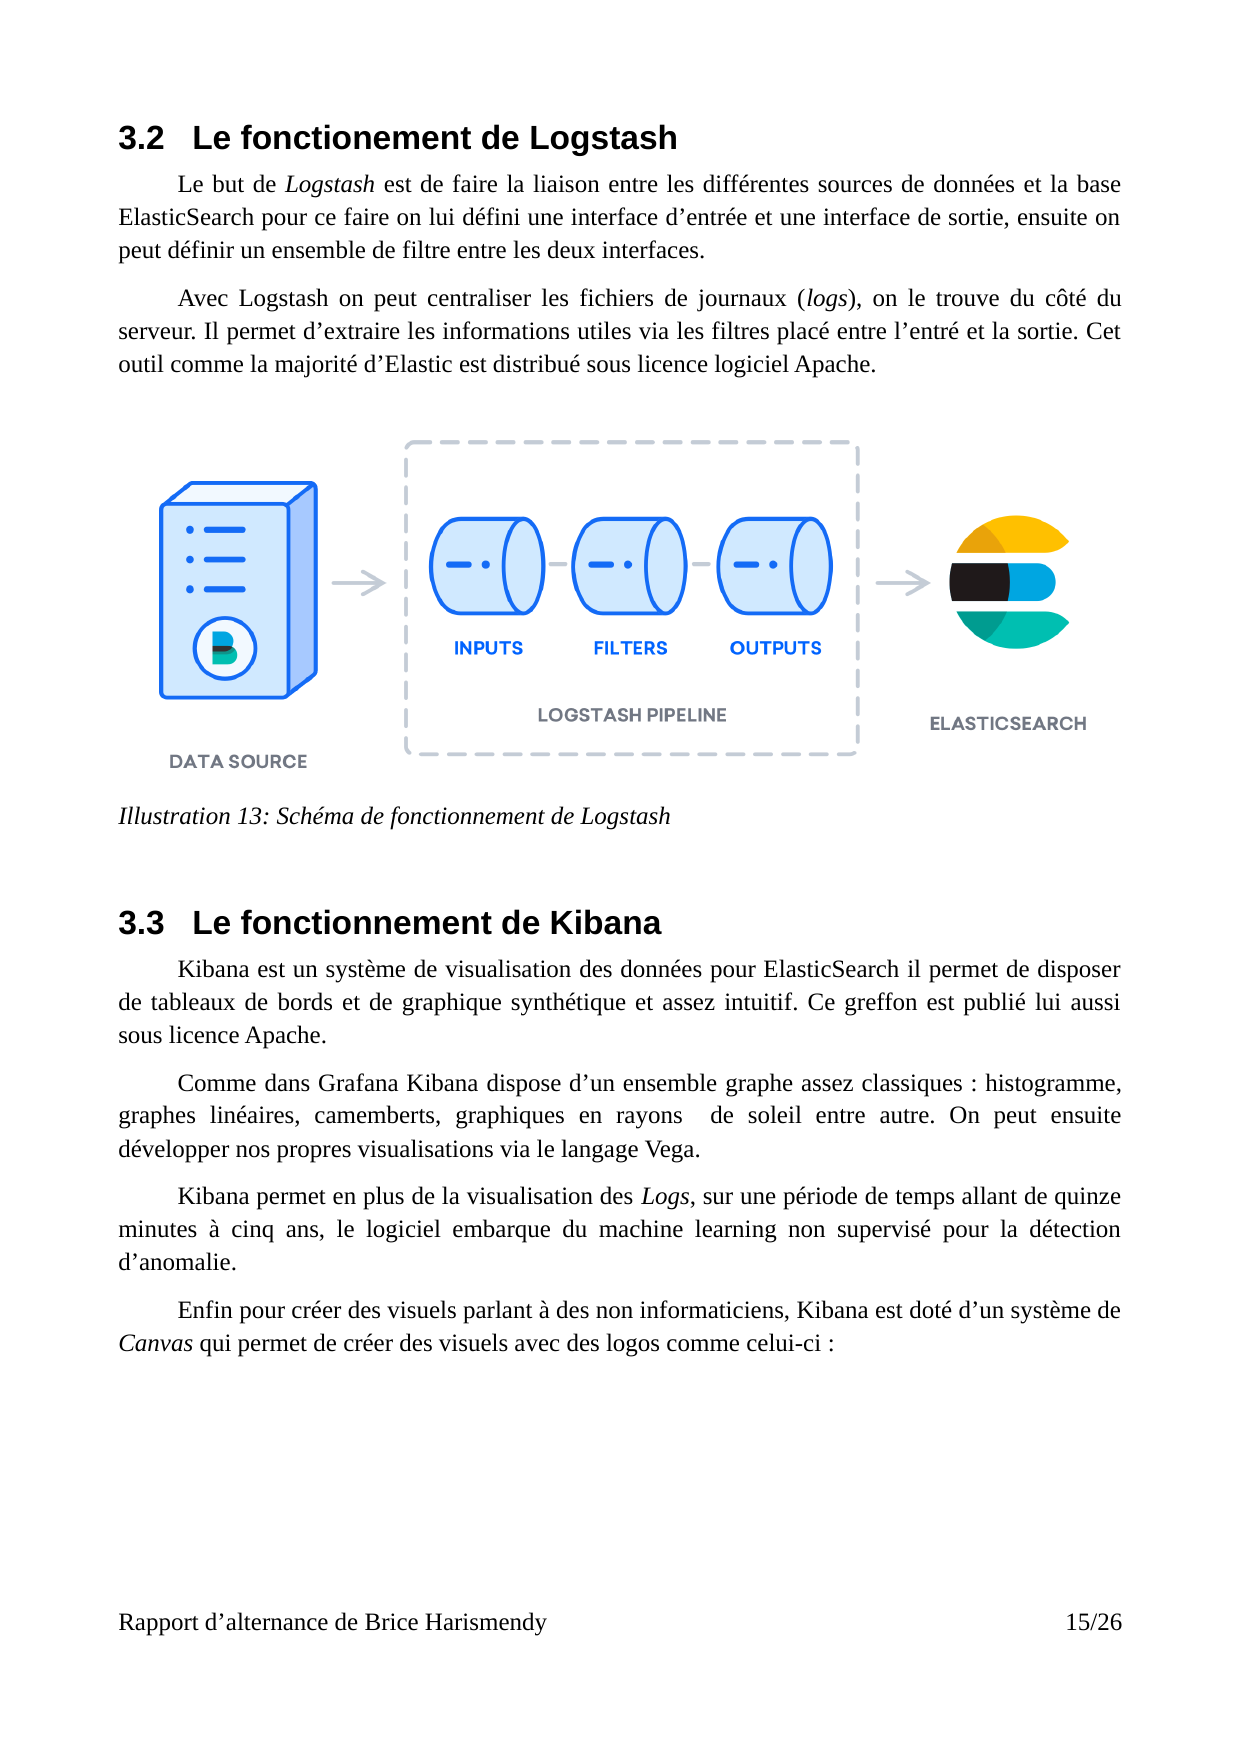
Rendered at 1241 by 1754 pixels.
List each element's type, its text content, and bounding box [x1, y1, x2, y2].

text Avec Logstash on peut centraliser les fichiers de journaux (logs), on le trouve du côté du serveur. Il permet d’extraire les informations utiles via les filtres placé entre l’entré et la sortie. Cet outil comme la majorité d’Elastic est distribué sous licence logiciel Apache. [118, 283, 1122, 378]
text Kibana permet en plus de la visualisation des Logs, sur une période de temps allant de quinze minutes à cinq ans, le logiciel embarque du machine learning non supervisé pour la détection d’anomalie. [118, 1181, 1122, 1276]
picture [118, 427, 1123, 796]
text Illustration 13: Schéma de fonctionnement de Logstash [118, 796, 1122, 830]
subtitle Le fonctionement de Logstash [118, 118, 1122, 157]
text Comme dans Grafana Kibana dispose d’un ensemble graphe assez classiques : histogramme, graphes linéaires, camemberts, graphiques en rayons de soleil entre autre. On peut ensuite développer nos propres visualisations via le langage Vega. [118, 1068, 1122, 1162]
subtitle Le fonctionnement de Kibana [118, 903, 1122, 941]
text Enfin pour créer des visuels parlant à des non informaticiens, Kibana est doté d’un système de Canvas qui permet de créer des visuels avec des logos comme celui-ci : [118, 1295, 1122, 1357]
text Kibana est un système de visualisation des données pour ElasticSearch il permet de disposer de tableaux de bords et de graphique synthétique et assez intuitif. Ce greffon est publié lui aussi sous licence Apache. [118, 954, 1122, 1049]
text Le but de Logstash est de faire la liaison entre les différentes sources de données et la base ElasticSearch pour ce faire on lui défini une interface d’entrée et une interface de sortie, ensuite on peut définir un ensemble de filtre entre les deux interfaces. [118, 169, 1122, 264]
